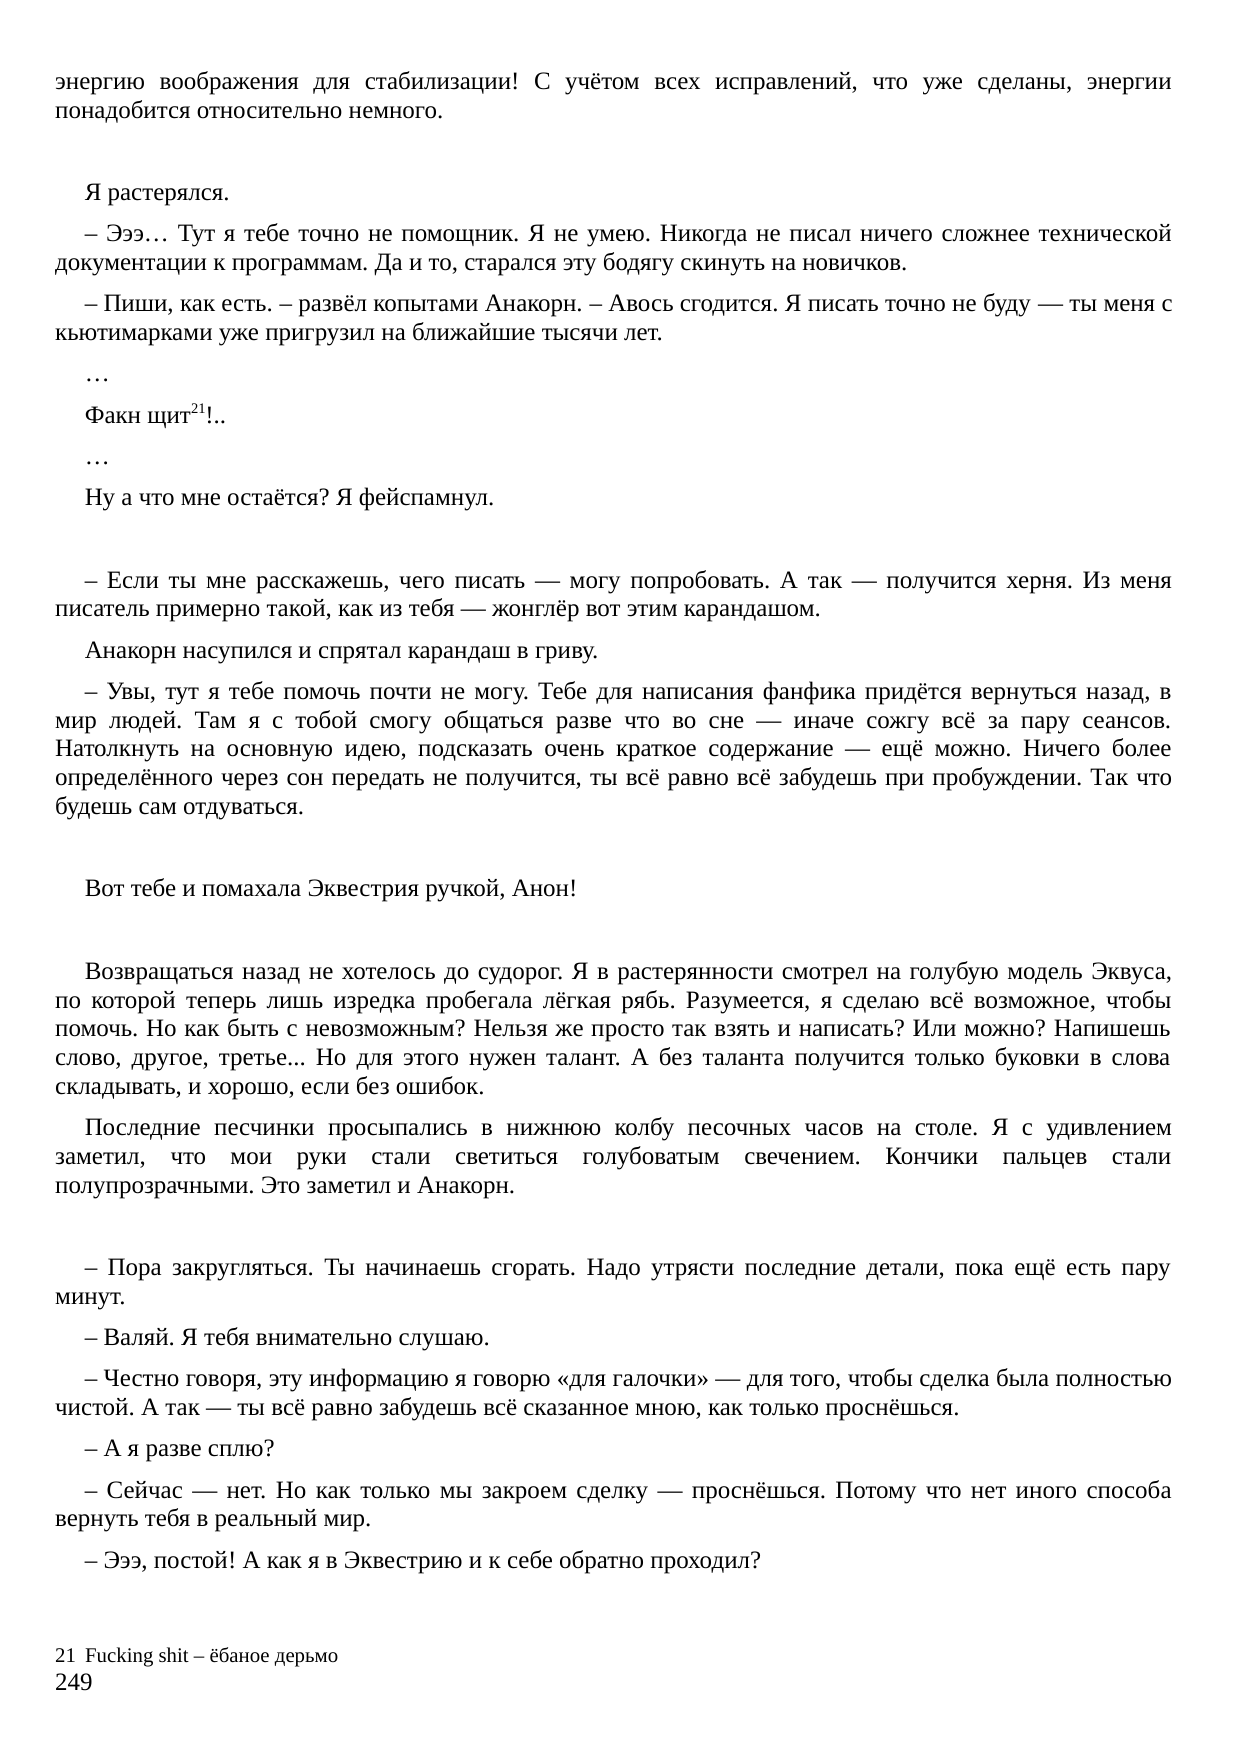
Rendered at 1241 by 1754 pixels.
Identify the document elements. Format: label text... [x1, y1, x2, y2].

text – Валяй. Я тебя внимательно слушаю. [55, 1322, 1173, 1351]
text – Честно говоря, эту информацию я говорю «для галочки» — для того, чтобы сделка была полностью чистой. А так — ты всё равно забудешь всё сказанное мною, как только проснёшься. [55, 1363, 1173, 1421]
text – Если ты мне расскажешь, чего писать — могу попробовать. А так — получится херня. Из меня писатель примерно такой, как из тебя — жонглёр вот этим карандашом. [55, 565, 1173, 622]
text – Увы, тут я тебе помочь почти не могу. Тебе для написания фанфика придётся вернуться назад, в мир людей. Там я с тобой смогу общаться разве что во сне — иначе сожгу всё за пару сеансов. Натолкнуть на основную идею, подсказать очень краткое содержание — ещё можно. Ничего более определённого через сон передать не получится, ты всё равно всё забудешь при пробуждении. Так что будешь сам отдуваться. [55, 676, 1173, 820]
text Ну а что мне остаётся? Я фейспамнул. [55, 482, 1173, 511]
text Возвращаться назад не хотелось до судорог. Я в растерянности смотрел на голубую модель Эквуса, по которой теперь лишь изредка пробегала лёгкая рябь. Разумеется, я сделаю всё возможное, чтобы помочь. Но как быть с невозможным? Нельзя же просто так взять и написать? Или можно? Напишешь слово, другое, третье... Но для этого нужен талант. А без таланта получится только буковки в слова складывать, и хорошо, если без ошибок. [55, 956, 1173, 1100]
text энергию воображения для стабилизации! С учётом всех исправлений, что уже сделаны, энергии понадобится относительно немного. [55, 66, 1173, 123]
text Fucking shit – ёбаное дерьмо [55, 1642, 1173, 1667]
text Я растерялся. [55, 177, 1173, 206]
text … [55, 441, 1173, 470]
text Вот тебе и помахала Эквестрия ручкой, Анон! [55, 873, 1173, 902]
text – А я разве сплю? [55, 1433, 1173, 1462]
text – Эээ… Тут я тебе точно не помощник. Я не умею. Никогда не писал ничего сложнее технической документации к программам. Да и то, старался эту бодягу скинуть на новичков. [55, 218, 1173, 276]
text Последние песчинки просыпались в нижнюю колбу песочных часов на столе. Я с удивлением заметил, что мои руки стали светиться голубоватым свечением. Кончики пальцев стали полупрозрачными. Это заметил и Анакорн. [55, 1112, 1173, 1198]
text … [55, 358, 1173, 387]
text – Пиши, как есть. – развёл копытами Анакорн. – Авось сгодится. Я писать точно не буду — ты меня с кьютимарками уже пригрузил на ближайшие тысячи лет. [55, 288, 1173, 346]
text – Эээ, постой! А как я в Эквестрию и к себе обратно проходил? [55, 1545, 1173, 1573]
text Анакорн насупился и спрятал карандаш в гриву. [55, 635, 1173, 663]
text – Пора закругляться. Ты начинаешь сгорать. Надо утрясти последние детали, пока ещё есть пару минут. [55, 1252, 1173, 1310]
text Факн щит!.. [55, 400, 1173, 428]
text – Сейчас — нет. Но как только мы закроем сделку — проснёшься. Потому что нет иного способа вернуть тебя в реальный мир. [55, 1475, 1173, 1532]
